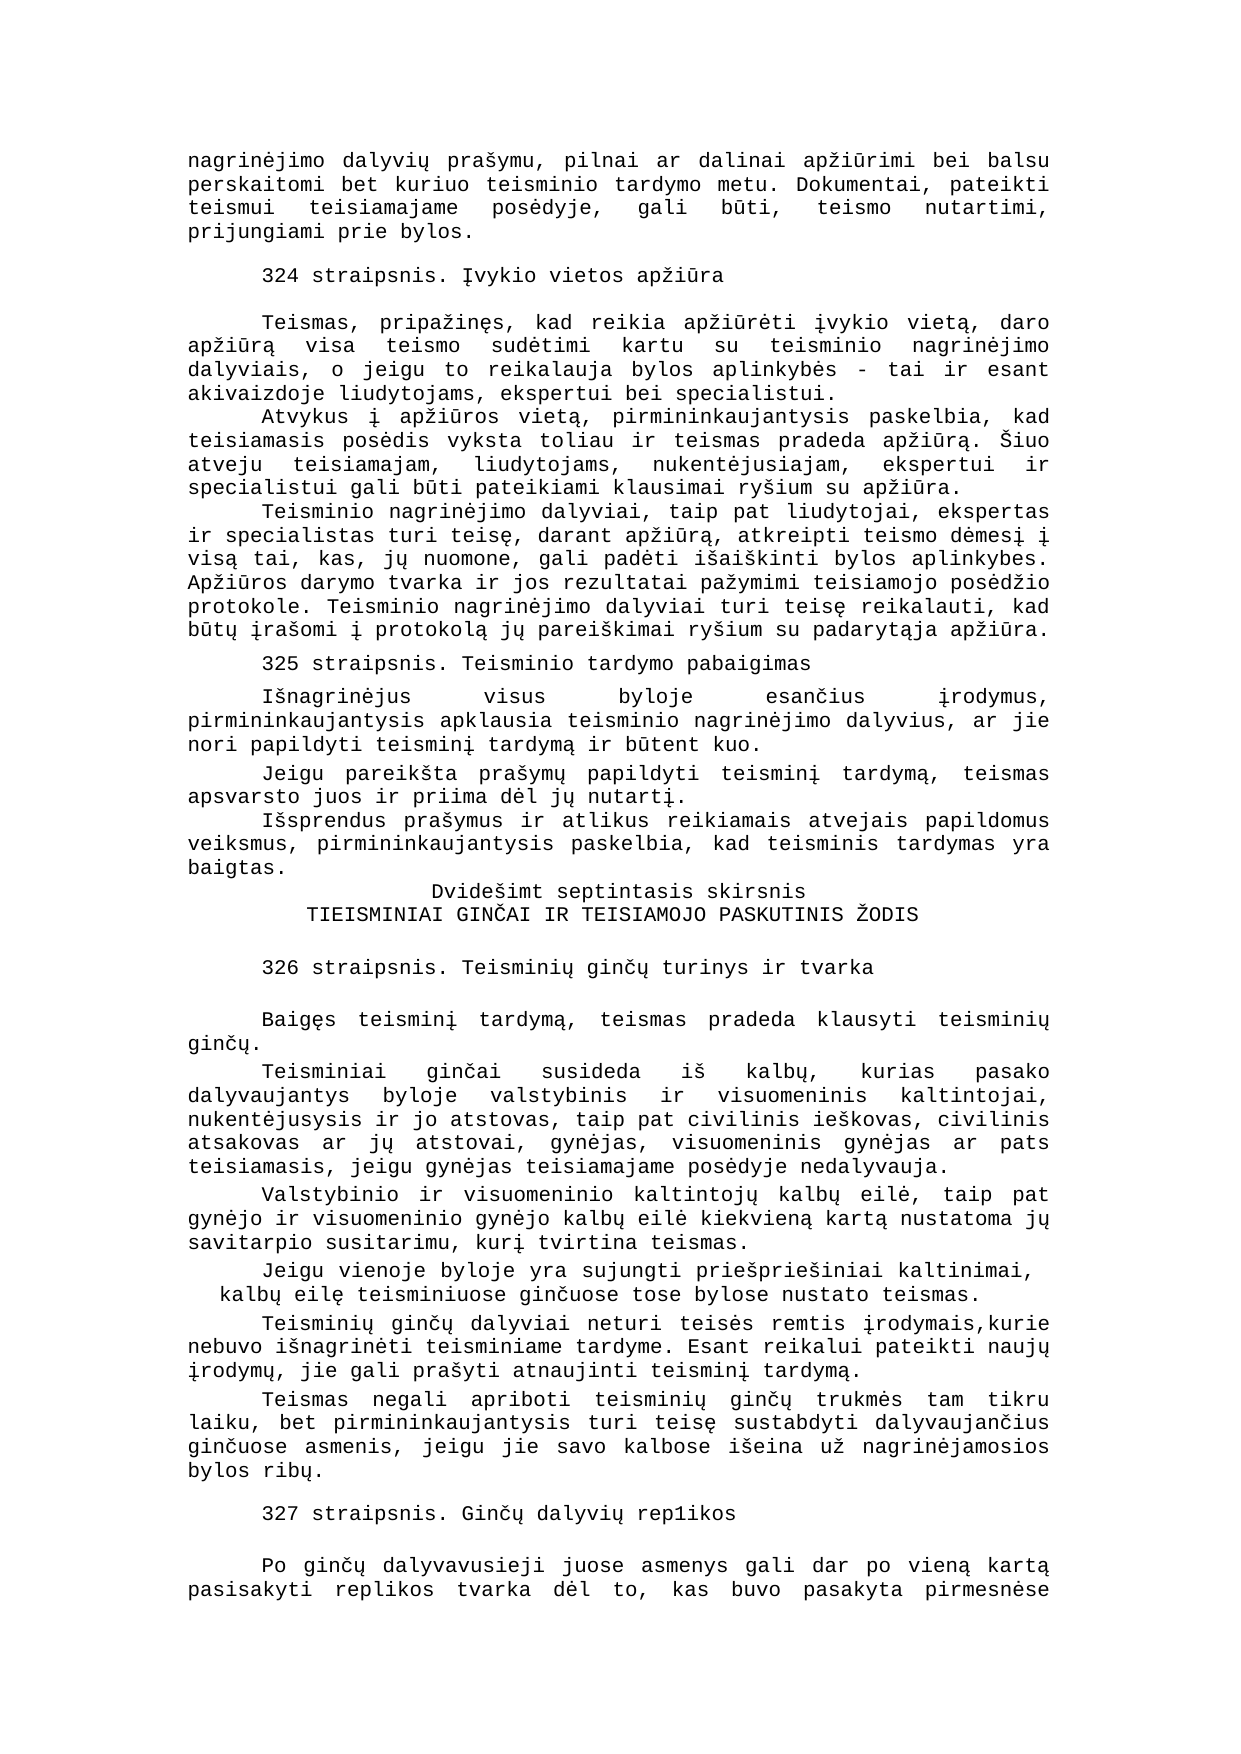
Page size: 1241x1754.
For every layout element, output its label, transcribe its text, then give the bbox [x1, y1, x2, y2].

text Teisminių ginčų dalyviai neturi teisės remtis įrodymais,kurie nebuvo išnagrinėti teisminiame tardyme. Esant reikalui pateikti naujų įrodymų, jie gali prašyti atnaujinti teisminį tardymą. [187, 1313, 1050, 1384]
text Išnagrinėjus visus byloje esančius įrodymus, pirmininkaujantysis apklausia teisminio nagrinėjimo dalyvius, ar jie nori papildyti teisminį tardymą ir būtent kuo. [187, 687, 1050, 757]
text 325 straipsnis. Teisminio tardymo pabaigimas [187, 653, 1050, 677]
text 326 straipsnis. Teisminių ginčų turinys ir tvarka [187, 957, 1050, 980]
text nagrinėjimo dalyvių prašymu, pilnai ar dalinai apžiūrimi bei balsu perskaitomi bet kuriuo teisminio tardymo metu. Dokumentai, pateikti teismui teisiamajame posėdyje, gali būti, teismo nutartimi, prijungiami prie bylos. [187, 150, 1050, 244]
text Valstybinio ir visuomeninio kaltintojų kalbų eilė, taip pat gynėjo ir visuomeninio gynėjo kalbų eilė kiekvieną kartą nustatoma jų savitarpio susitarimu, kurį tvirtina teismas. [187, 1184, 1050, 1255]
text 327 straipsnis. Ginčų dalyvių rep1ikos [187, 1503, 1050, 1527]
text Jeigu vienoje byloje yra sujungti priešpriešiniai kaltinimai, kalbų eilę teisminiuose ginčuose tose bylose nustato teismas. [187, 1260, 1050, 1308]
text Teisminio nagrinėjimo dalyviai, taip pat liudytojai, ekspertas ir specialistas turi teisę, darant apžiūrą, atkreipti teismo dėmesį į visą tai, kas, jų nuomone, gali padėti išaiškinti bylos aplinkybes. Apžiūros darymo tvarka ir jos rezultatai pažymimi teisiamojo posėdžio protokole. Teisminio nagrinėjimo dalyviai turi teisę reikalauti, kad būtų įrašomi į protokolą jų pareiškimai ryšium su padarytąja apžiūra. [187, 501, 1050, 643]
text Teisminiai ginčai susideda iš kalbų, kurias pasako dalyvaujantys byloje valstybinis ir visuomeninis kaltintojai, nukentėjusysis ir jo atstovas, taip pat civilinis ieškovas, civilinis atsakovas ar jų atstovai, gynėjas, visuomeninis gynėjas ar pats teisiamasis, jeigu gynėjas teisiamajame posėdyje nedalyvauja. [187, 1061, 1050, 1179]
text Po ginčų dalyvavusieji juose asmenys gali dar po vieną kartą pasisakyti replikos tvarka dėl to, kas buvo pasakyta pirmesnėse [187, 1556, 1050, 1603]
text Baigęs teisminį tardymą, teismas pradeda klausyti teisminių ginčų. [187, 1009, 1050, 1056]
text Jeigu pareikšta prašymų papildyti teisminį tardymą, teismas apsvarsto juos ir priima dėl jų nutartį. [187, 762, 1050, 810]
text Teismas, pripažinęs, kad reikia apžiūrėti įvykio vietą, daro apžiūrą visa teismo sudėtimi kartu su teisminio nagrinėjimo dalyviais, o jeigu to reikalauja bylos aplinkybės - tai ir esant akivaizdoje liudytojams, ekspertui bei specialistui. [187, 312, 1050, 406]
text TIEISMINIAI GINČAI IR TEISIAMOJO PASKUTINIS ŽODIS [187, 904, 1050, 928]
text 324 straipsnis. Įvykio vietos apžiūra [187, 264, 1050, 288]
text Teismas negali apriboti teisminių ginčų trukmės tam tikru laiku, bet pirmininkaujantysis turi teisę sustabdyti dalyvaujančius ginčuose asmenis, jeigu jie savo kalbose išeina už nagrinėjamosios bylos ribų. [187, 1389, 1050, 1483]
text Atvykus į apžiūros vietą, pirmininkaujantysis paskelbia, kad teisiamasis posėdis vyksta toliau ir teismas pradeda apžiūrą. Šiuo atveju teisiamajam, liudytojams, nukentėjusiajam, ekspertui ir specialistui gali būti pateikiami klausimai ryšium su apžiūra. [187, 406, 1050, 501]
text Išsprendus prašymus ir atlikus reikiamais atvejais papildomus veiksmus, pirmininkaujantysis paskelbia, kad teisminis tardymas yra baigtas. [187, 810, 1050, 881]
text Dvidešimt septintasis skirsnis [187, 881, 1050, 904]
